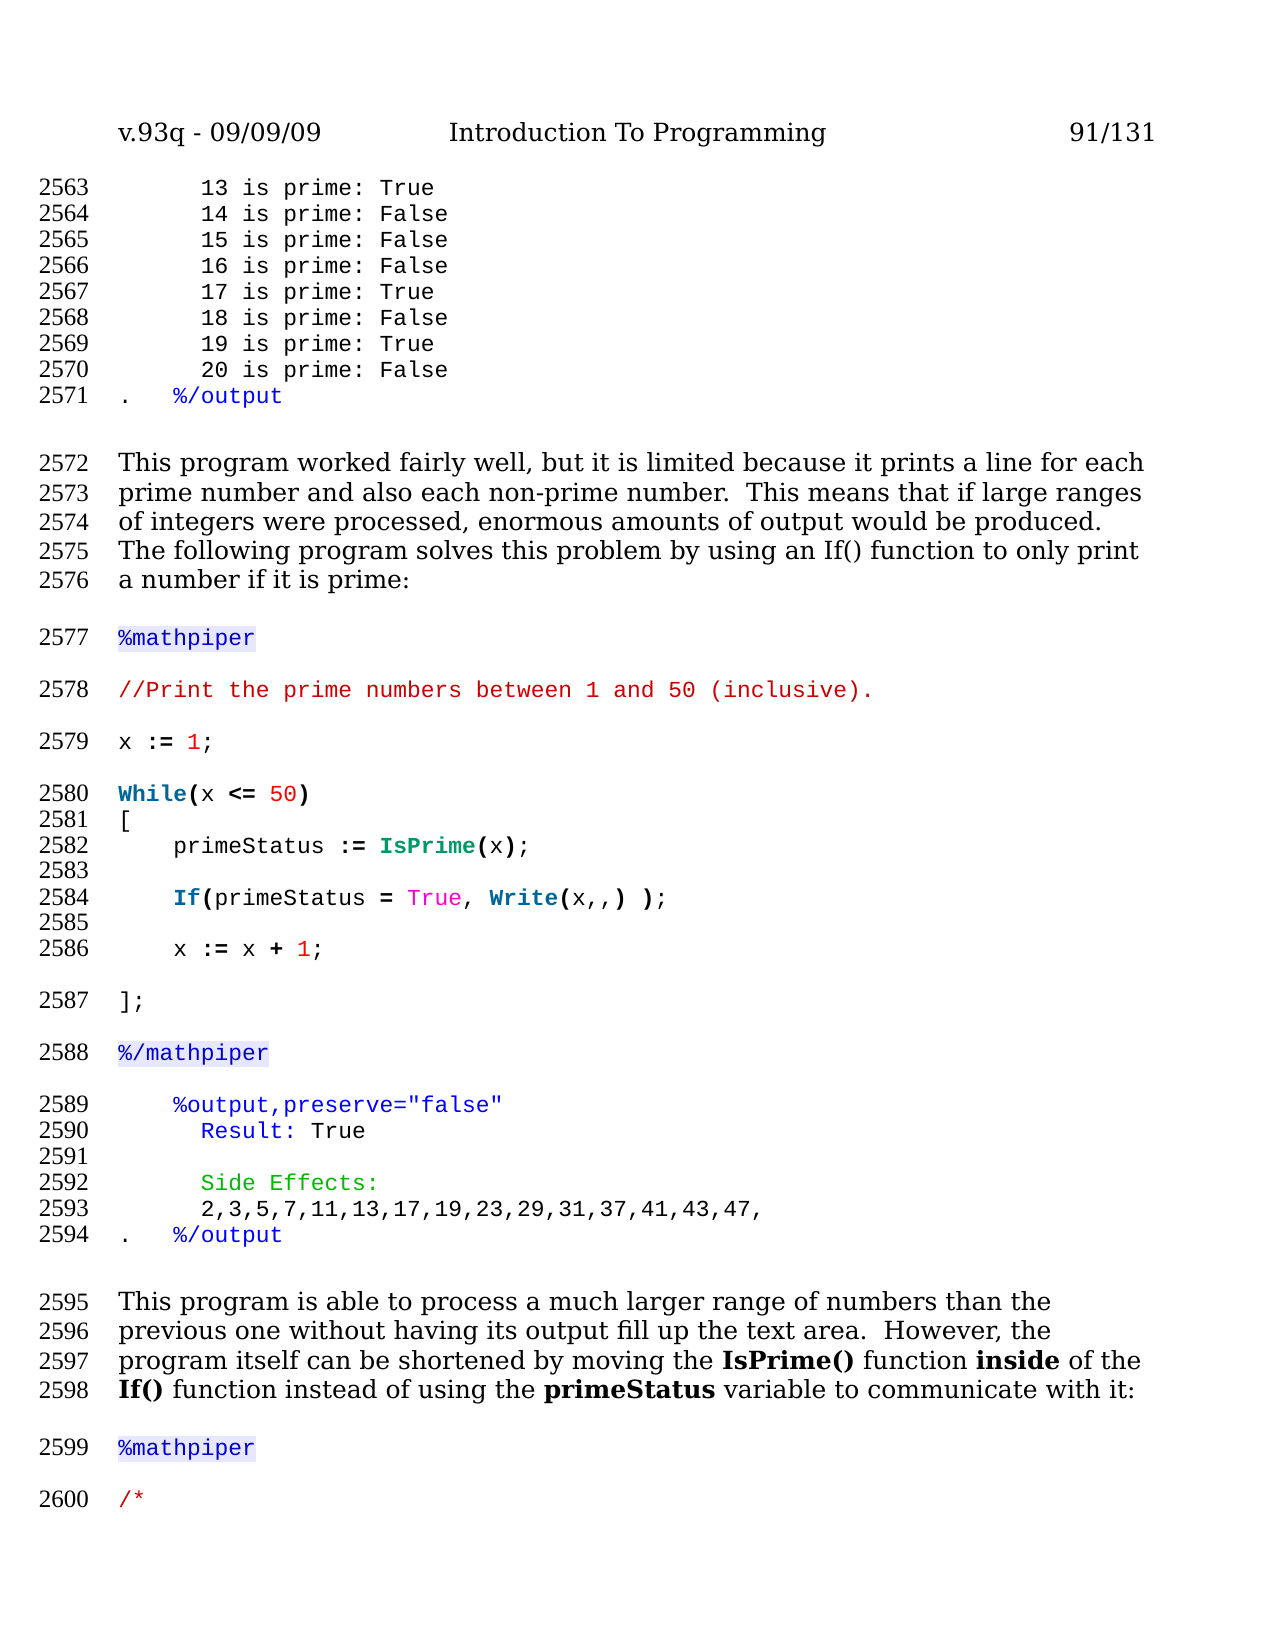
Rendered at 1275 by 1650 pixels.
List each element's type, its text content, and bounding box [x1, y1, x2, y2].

text . %/output [118, 1223, 1157, 1249]
text 13 is prime: True [118, 177, 1157, 203]
text 20 is prime: False [118, 358, 1157, 384]
text %mathpiper [118, 626, 1157, 652]
text //Print the prime numbers between 1 and 50 (inclusive). [118, 678, 1157, 704]
text 15 is prime: False [118, 229, 1157, 254]
text x := 1; [118, 730, 1157, 756]
text %output,preserve="false" [118, 1093, 1157, 1119]
text primeStatus := IsPrime(x); [118, 834, 1157, 860]
text Result: True [118, 1119, 1157, 1145]
text 18 is prime: False [118, 306, 1157, 332]
text 17 is prime: True [118, 281, 1157, 306]
text This program is able to process a much larger range of numbers than the previous one without having its output fill up the text area. However, the program itself can be shortened by moving the IsPrime() function inside of the If() function instead of using the primeStatus variable to communicate with it: [118, 1287, 1157, 1404]
text %mathpiper [118, 1436, 1157, 1462]
text This program worked fairly well, but it is limited because it prints a line for each prime number and also each non-prime number. This means that if large ranges of integers were processed, enormous amounts of output would be produced. The following program solves this problem by using an If() function to only print a number if it is prime: [118, 449, 1157, 594]
text While(x <= 50) [118, 782, 1157, 808]
text 14 is prime: False [118, 203, 1157, 229]
text If(primeStatus = True, Write(x,,) ); [118, 886, 1157, 912]
text . %/output [118, 384, 1157, 410]
text ]; [118, 989, 1157, 1016]
text %/mathpiper [118, 1041, 1157, 1067]
text 16 is prime: False [118, 254, 1157, 281]
text /* [118, 1488, 1157, 1514]
text x := x + 1; [118, 938, 1157, 964]
text 19 is prime: True [118, 332, 1157, 358]
text [ [118, 808, 1157, 834]
text Side Effects: [118, 1171, 1157, 1197]
text 2,3,5,7,11,13,17,19,23,29,31,37,41,43,47, [118, 1197, 1157, 1223]
